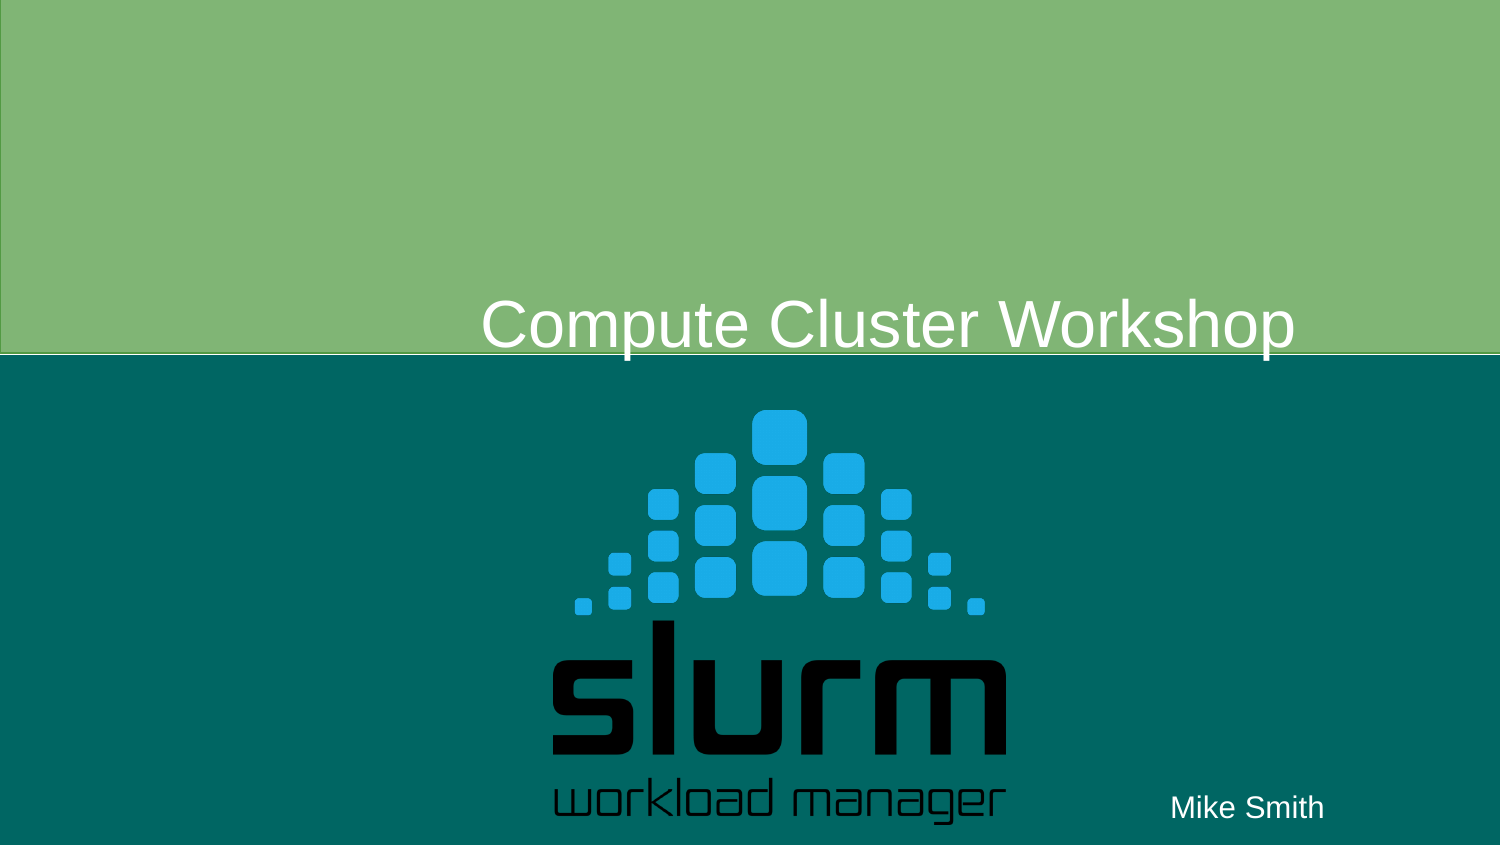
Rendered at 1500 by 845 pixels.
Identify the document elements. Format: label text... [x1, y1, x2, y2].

subtitle Mike Smith [1170, 787, 1336, 826]
picture [553, 410, 1006, 826]
title Compute Cluster Workshop [480, 280, 1363, 366]
